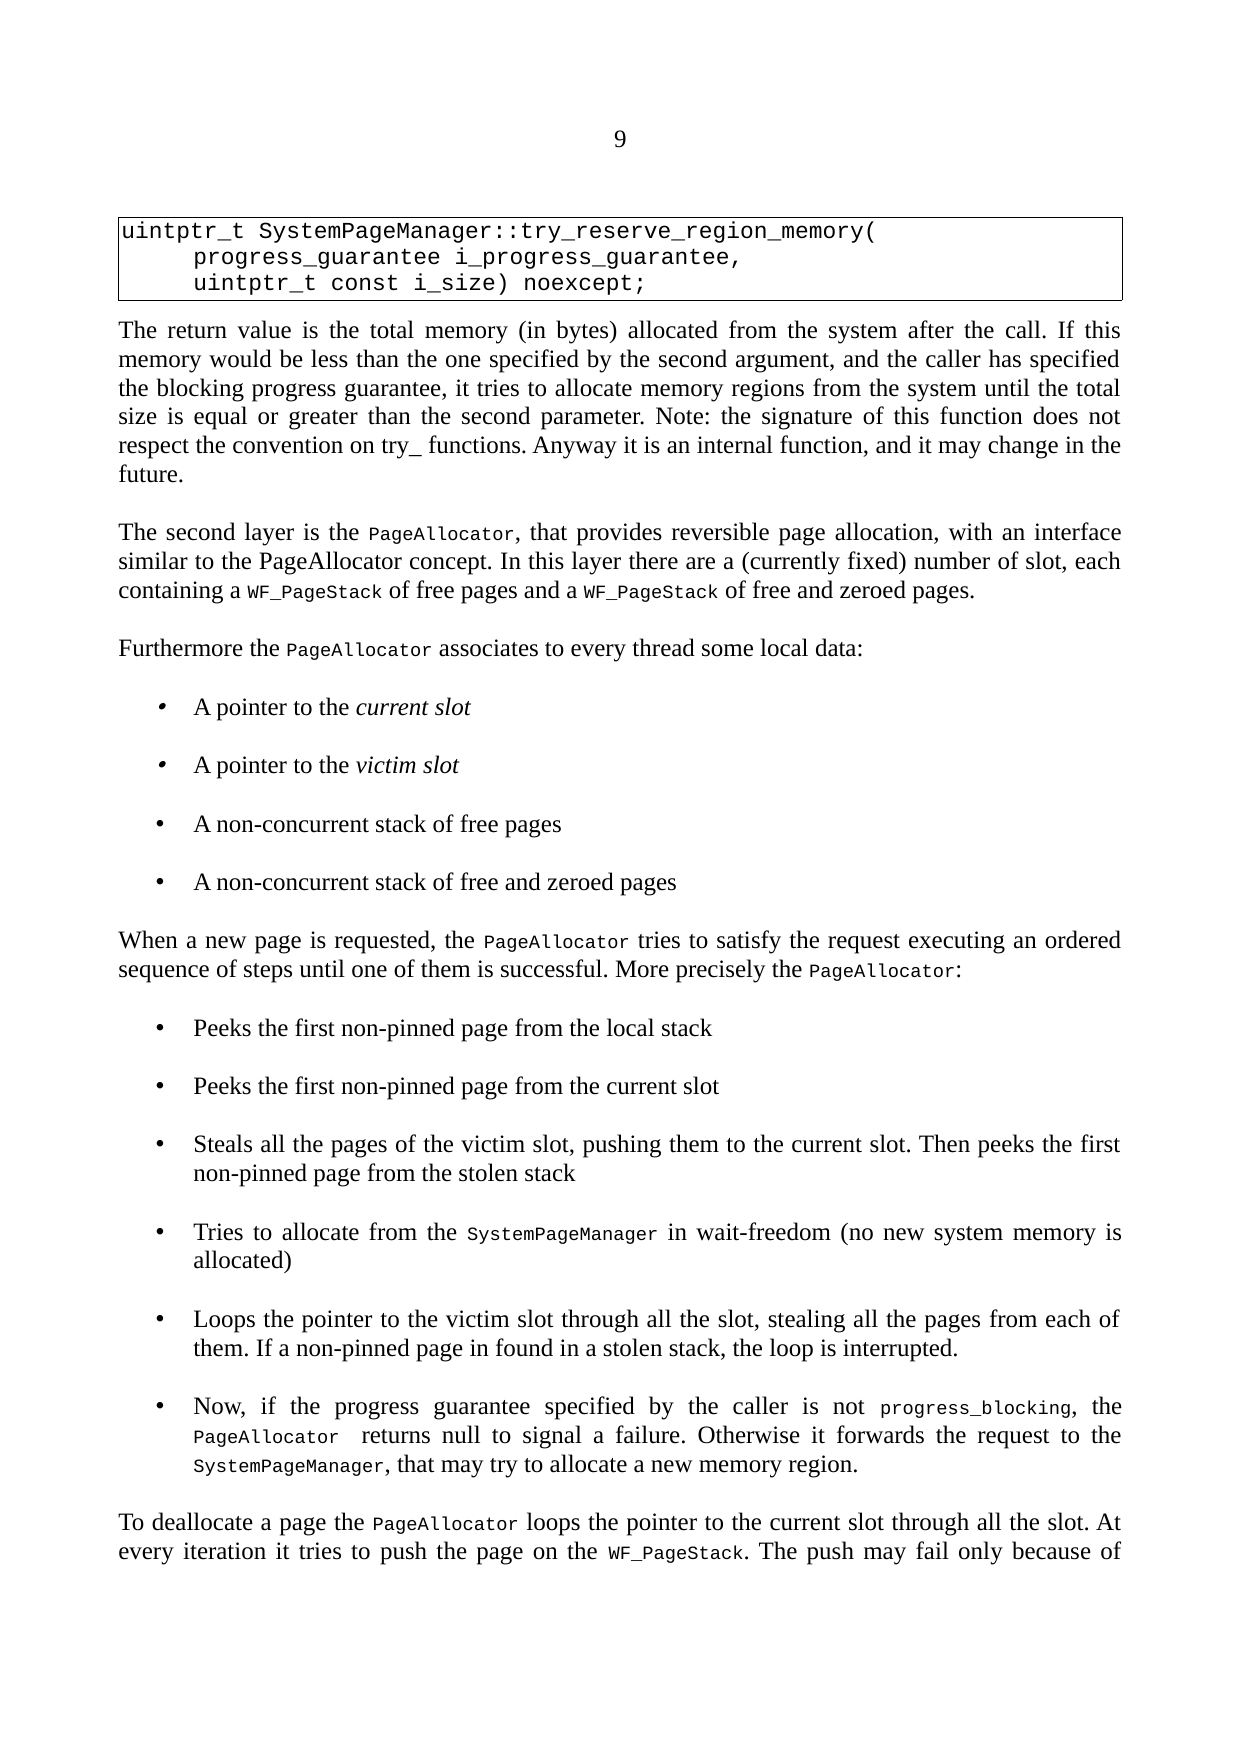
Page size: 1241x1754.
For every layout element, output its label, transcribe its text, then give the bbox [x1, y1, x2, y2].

text The second layer is the PageAllocator, that provides reversible page allocation, with an interface similar to the PageAllocator concept. In this layer there are a (currently fixed) number of slot, each containing a WF_PageStack of free pages and a WF_PageStack of free and zeroed pages. [118, 517, 1122, 604]
list A pointer to the current slot [156, 692, 1122, 721]
list A non-concurrent stack of free and zeroed pages [156, 867, 1122, 896]
text Furthermore the PageAllocator associates to every thread some local data: [118, 633, 1122, 662]
list Peeks the first non-pinned page from the local stack [156, 1013, 1122, 1042]
list Tries to allocate from the SystemPageManager in wait-freedom (no new system memory is allocated) [156, 1217, 1122, 1274]
text To deallocate a page the PageAllocator loops the pointer to the current slot through all the slot. At every iteration it tries to push the page on the WF_PageStack. The push may fail only because of [118, 1507, 1122, 1565]
list Loops the pointer to the victim slot through all the slot, stealing all the pages from each of them. If a non-pinned page in found in a stolen stack, the loop is interrupted. [156, 1304, 1122, 1361]
list Peeks the first non-pinned page from the current slot [156, 1071, 1122, 1100]
list Steals all the pages of the victim slot, pushing them to the current slot. Then peeks the first non-pinned page from the stolen stack [156, 1129, 1122, 1187]
text When a new page is requested, the PageAllocator tries to satisfy the request executing an ordered sequence of steps until one of them is successful. More precisely the PageAllocator: [118, 925, 1122, 983]
list A pointer to the victim slot [156, 750, 1122, 779]
list A non-concurrent stack of free pages [156, 809, 1122, 837]
text The return value is the total memory (in bytes) allocated from the system after the call. If this memory would be less than the one specified by the second argument, and the caller has specified the blocking progress guarantee, it tries to allocate memory regions from the system until the total size is equal or greater than the second parameter. Note: the signature of this function does not respect the convention on try_ functions. Anyway it is an internal function, and it may change in the future. [118, 315, 1122, 488]
text uintptr_t SystemPageManager::try_reserve_region_memory( progress_guarantee i_progress_guarantee, uintptr_t const i_size) noexcept; [119, 218, 1122, 300]
list Now, if the progress guarantee specified by the caller is not progress_blocking, the PageAllocator returns null to signal a failure. Otherwise it forwards the request to the SystemPageManager, that may try to allocate a new memory region. [156, 1391, 1122, 1478]
